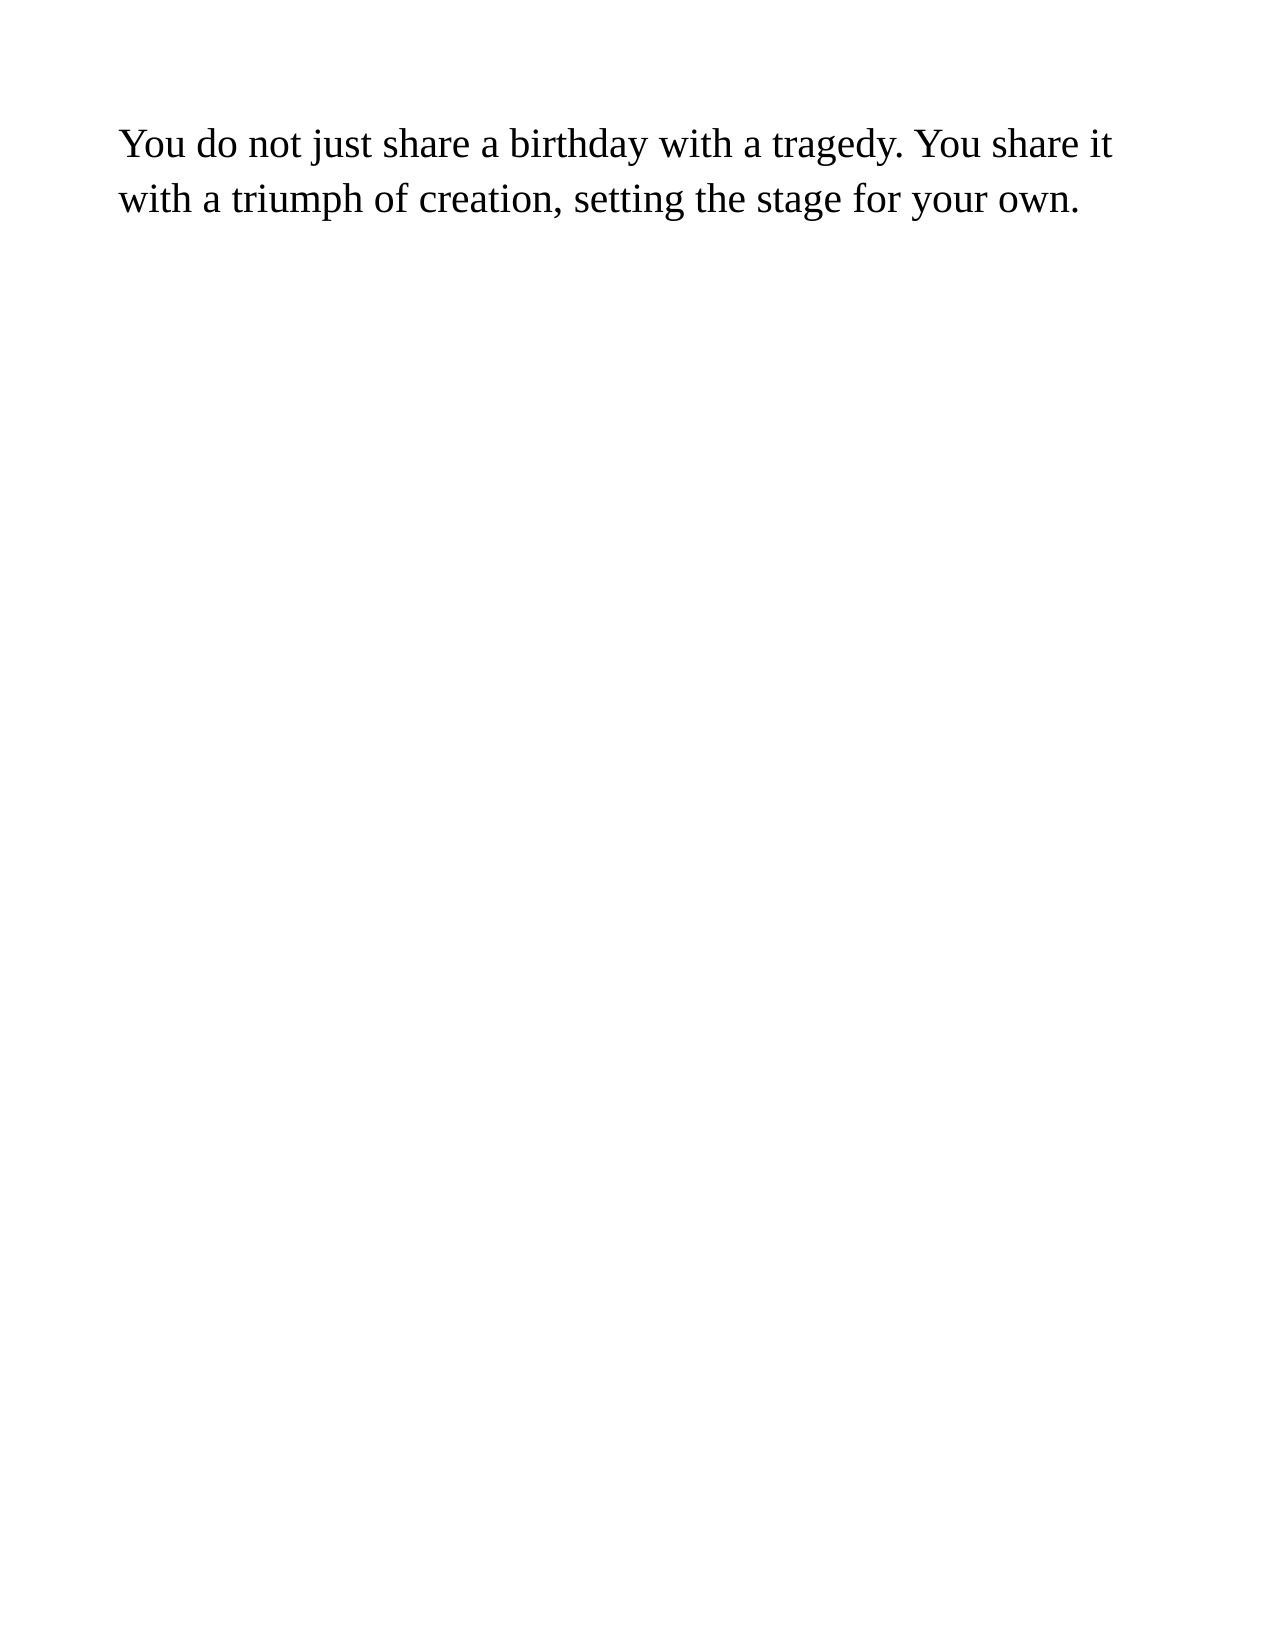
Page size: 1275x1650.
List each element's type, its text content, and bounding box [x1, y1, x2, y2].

text You do not just share a birthday with a tragedy. You share it with a triumph of creation, setting the stage for your own. [118, 118, 1157, 221]
